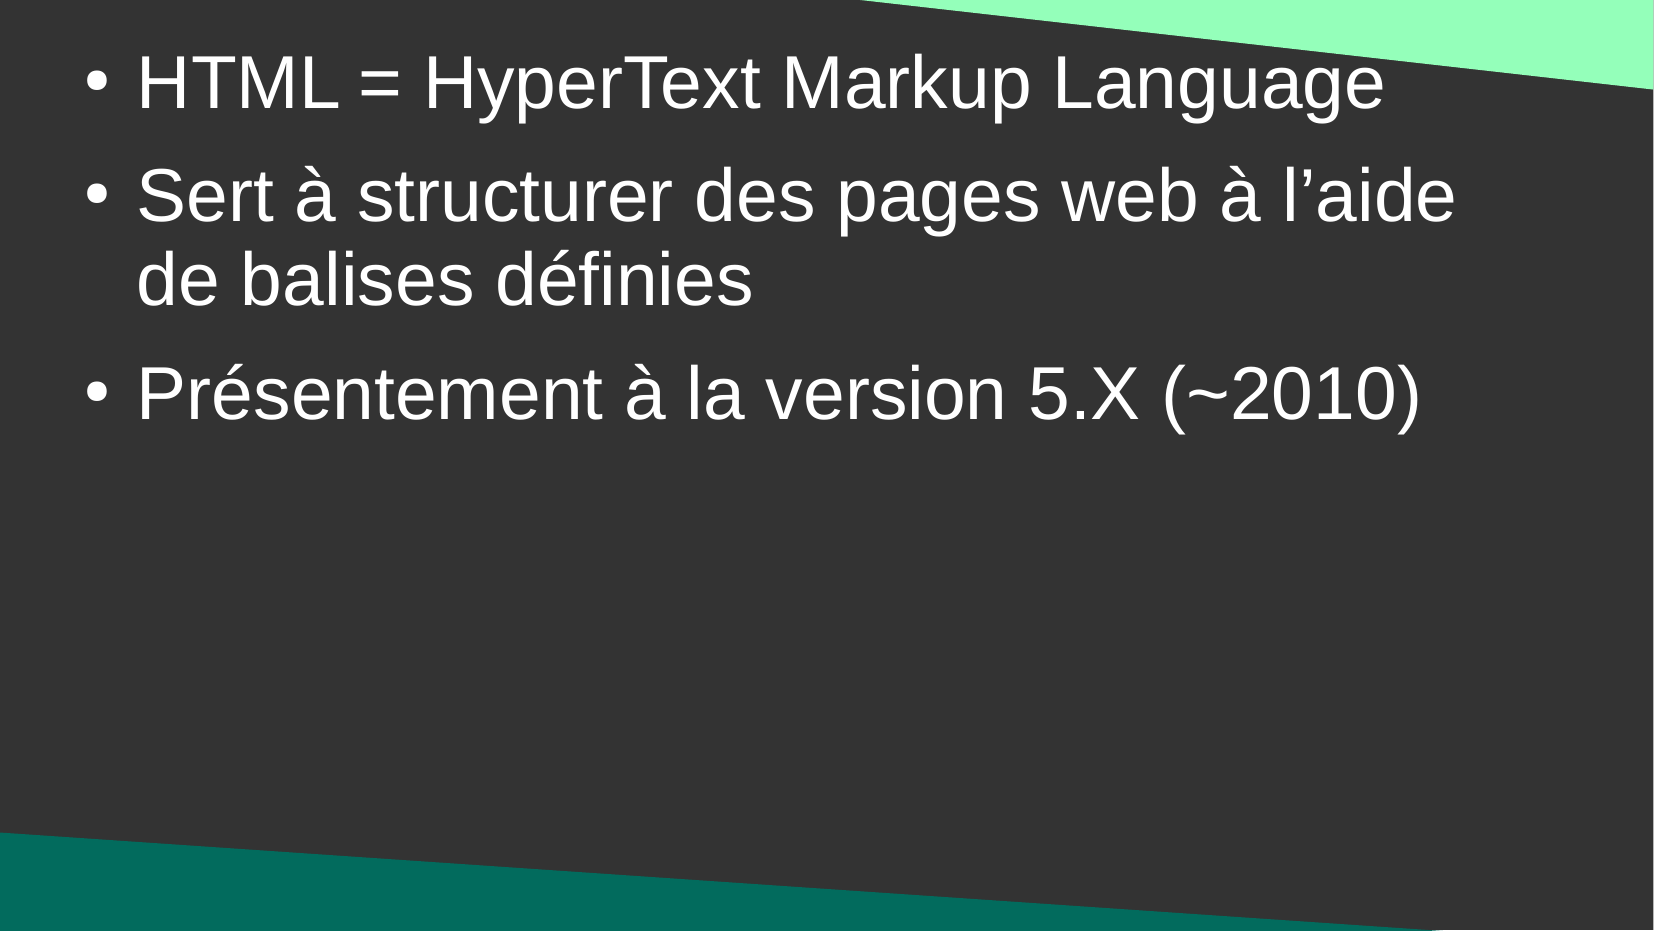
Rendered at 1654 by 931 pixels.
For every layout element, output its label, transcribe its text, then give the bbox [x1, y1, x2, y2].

list HTML = HyperText Markup Language Sert à structurer des pages web à l’aide de balises définies Présentement à la version 5.X (~2010) [65, 40, 1554, 647]
text_box [860, 0, 1654, 90]
